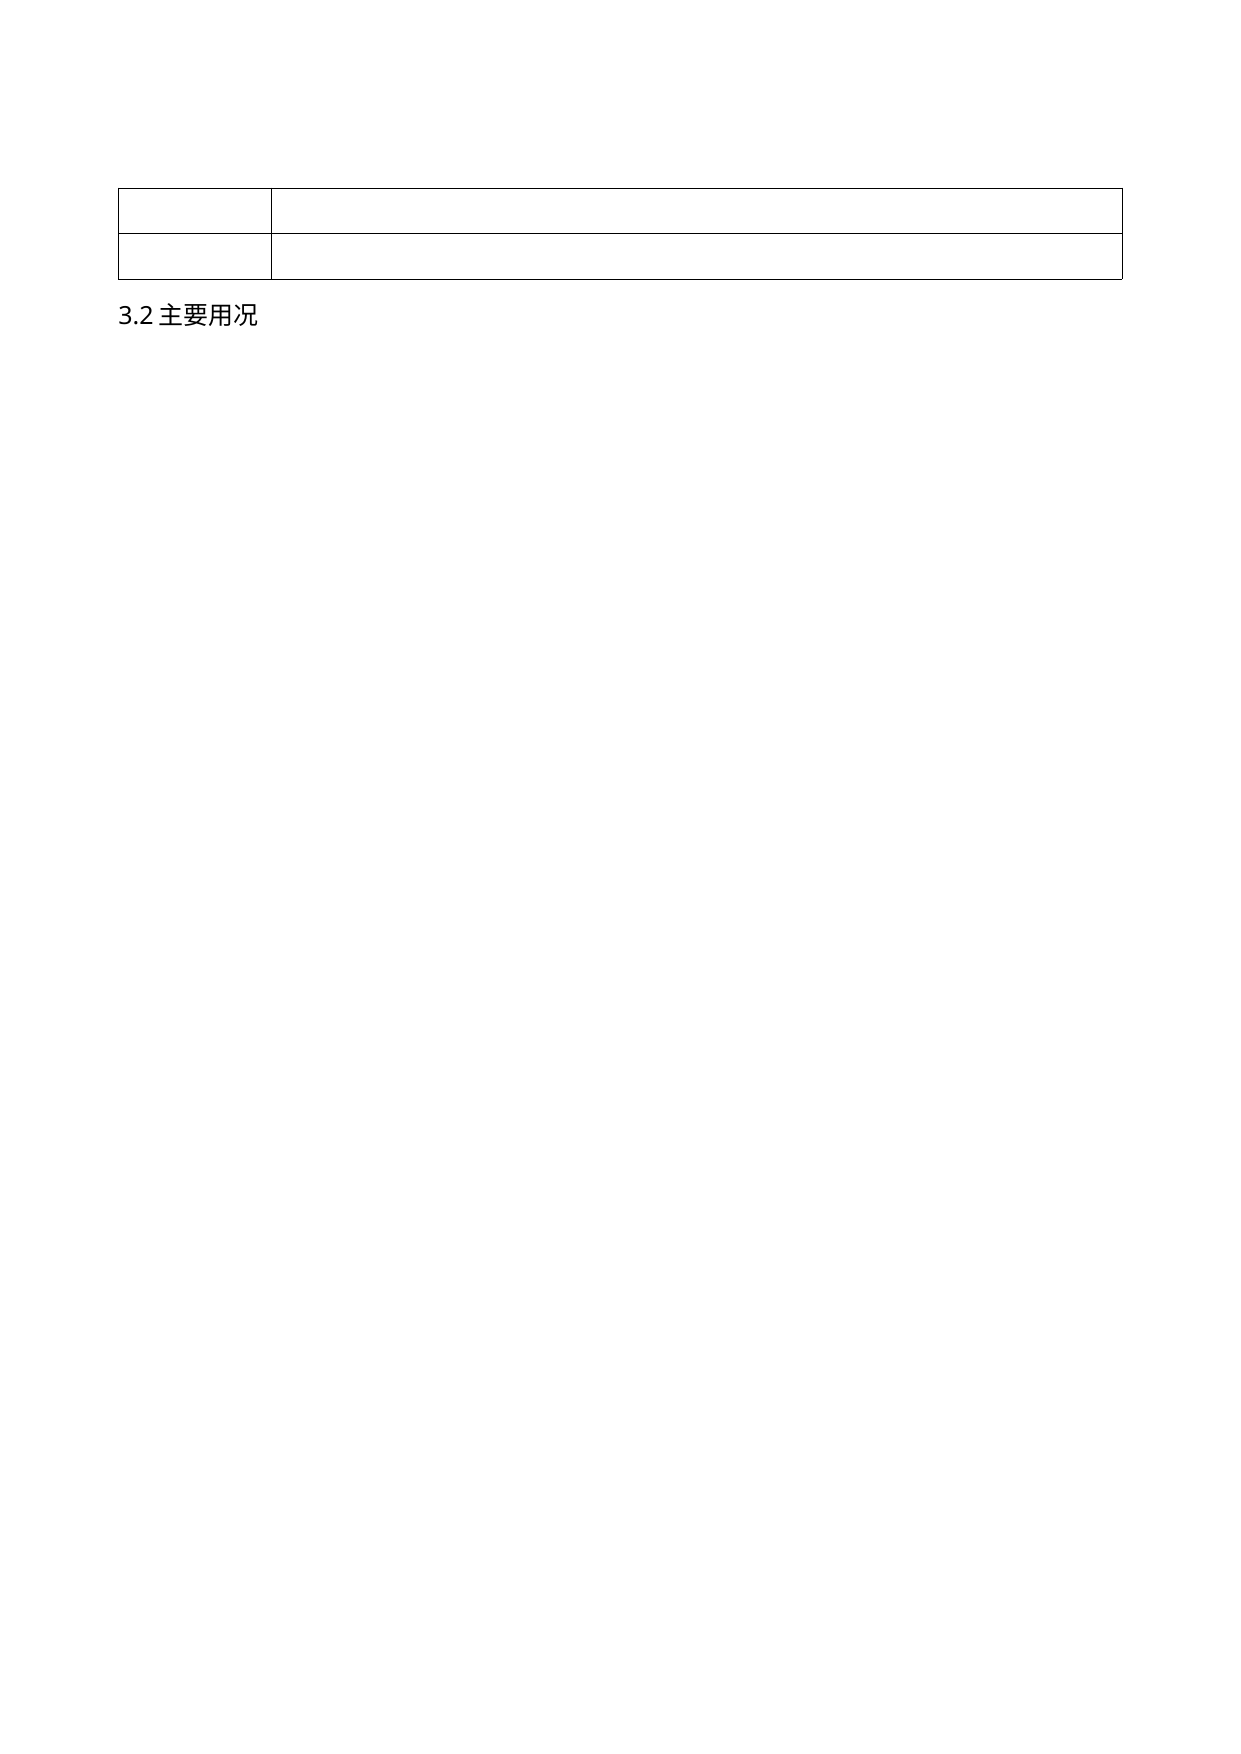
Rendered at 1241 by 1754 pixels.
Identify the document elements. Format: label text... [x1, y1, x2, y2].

table_cell [119, 234, 271, 279]
subtitle 3.2主要用况 [118, 295, 1122, 331]
table_cell [272, 234, 1122, 279]
table_cell [272, 189, 1122, 233]
table_cell [119, 189, 271, 233]
